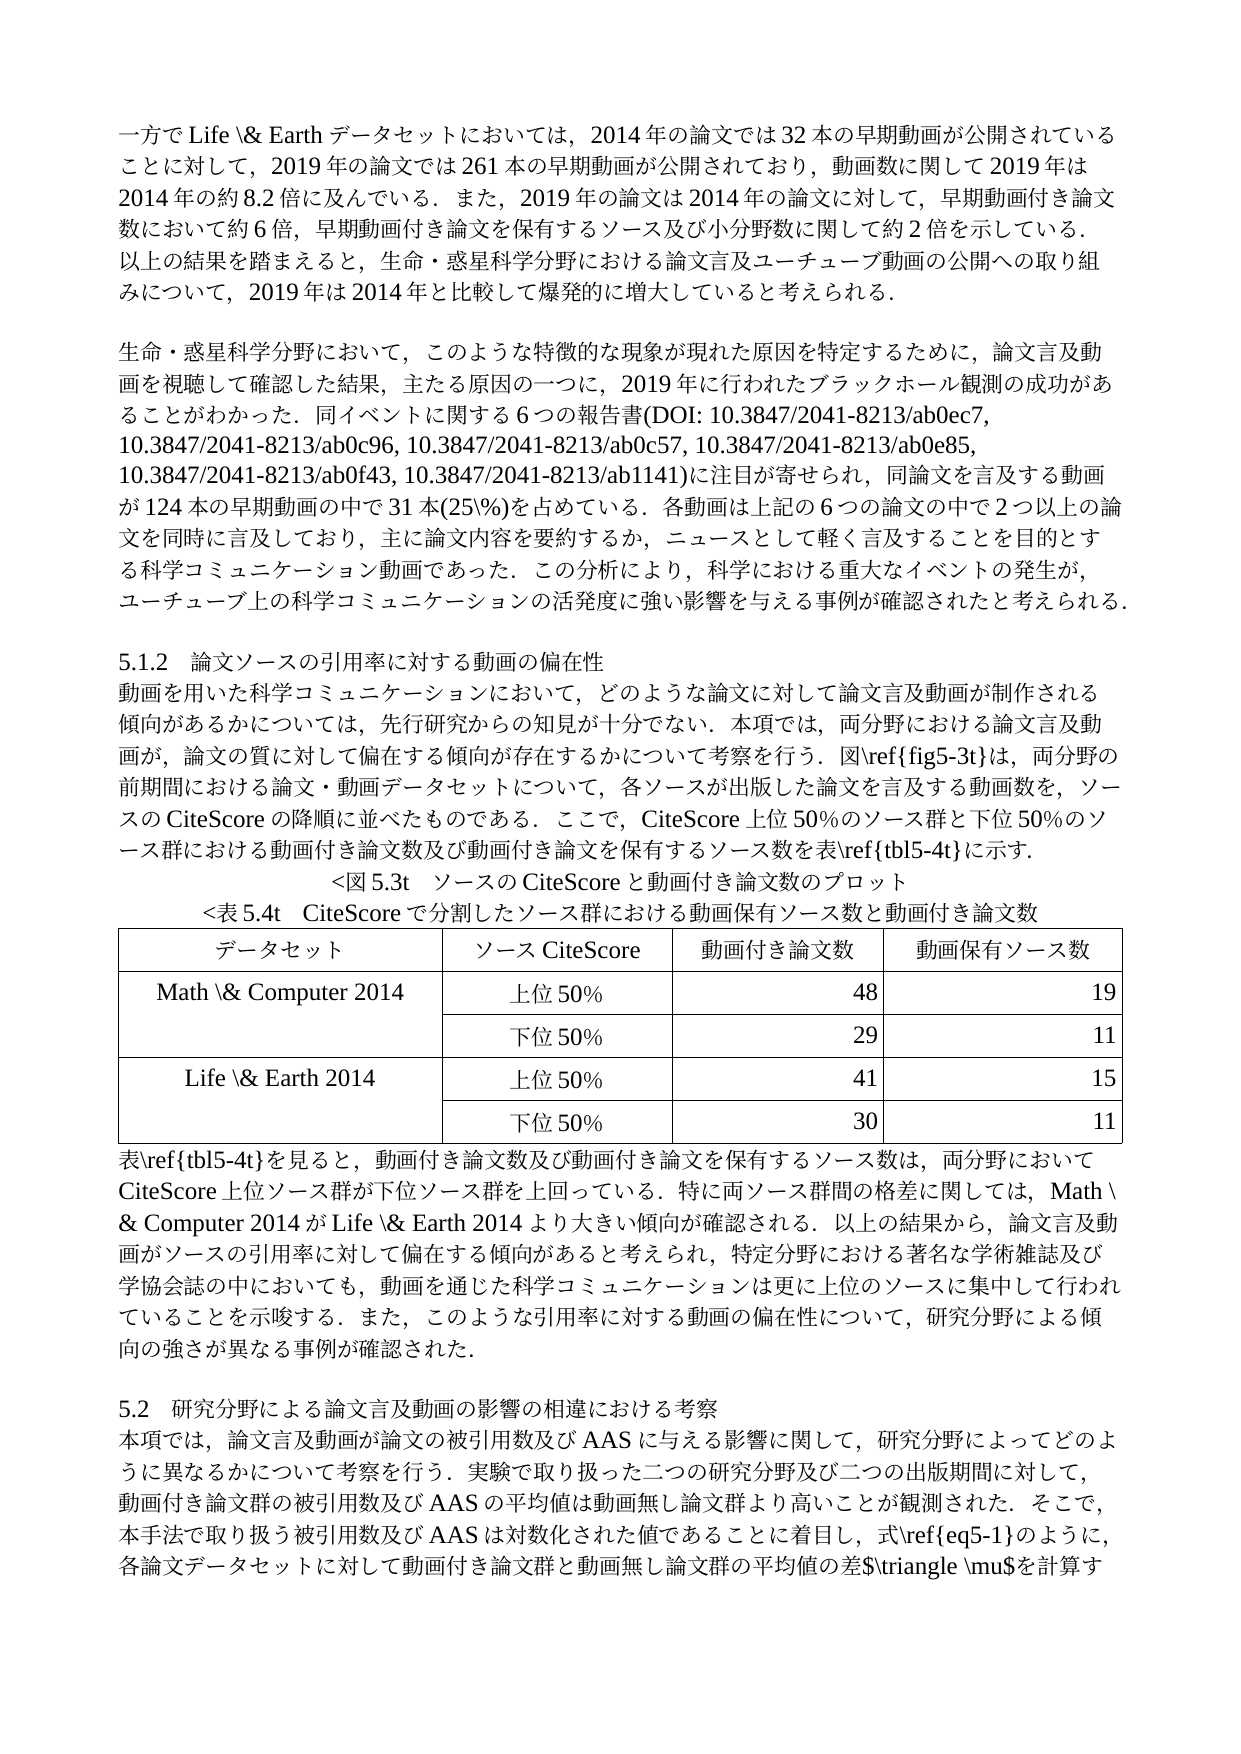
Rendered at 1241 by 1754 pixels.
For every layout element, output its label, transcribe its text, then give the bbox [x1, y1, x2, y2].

text 5.1.2 論文ソースの引用率に対する動画の偏在性 [118, 645, 1122, 676]
table_header データセット [119, 929, 442, 971]
table_cell 11 [884, 1101, 1122, 1143]
table_cell 下位50％ [443, 1015, 672, 1057]
text 一方でLife \& Earthデータセットにおいては，2014年の論文では32本の早期動画が公開されていることに対して，2019年の論文では261本の早期動画が公開されており，動画数に関して2019年は2014年の約8.2倍に及んでいる．また，2019年の論文は2014年の論文に対して，早期動画付き論文数において約6倍，早期動画付き論文を保有するソース及び小分野数に関して約2倍を示している．以上の結果を踏まえると，生命・惑星科学分野における論文言及ユーチューブ動画の公開への取り組みについて，2019年は2014年と比較して爆発的に増大していると考えられる． [118, 118, 1122, 307]
text <図5.3t ソースのCiteScoreと動画付き論文数のプロット [118, 865, 1122, 896]
table_cell 15 [884, 1058, 1122, 1100]
table_cell Life \& Earth 2014 [119, 1058, 442, 1143]
table_cell 下位50％ [443, 1101, 672, 1143]
table_cell 上位50％ [443, 1058, 672, 1100]
table_header 動画保有ソース数 [884, 929, 1122, 971]
text 生命・惑星科学分野において，このような特徴的な現象が現れた原因を特定するために，論文言及動画を視聴して確認した結果，主たる原因の一つに，2019年に行われたブラックホール観測の成功があることがわかった．同イベントに関する6つの報告書(DOI: 10.3847/2041-8213/ab0ec7, 10.3847/2041-8213/ab0c96, 10.3847/2041-8213/ab0c57, 10.3847/2041-8213/ab0e85, 10.3847/2041-8213/ab0f43, 10.3847/2041-8213/ab1141)に注目が寄せられ，同論文を言及する動画が124本の早期動画の中で31本(25\%)を占めている．各動画は上記の6つの論文の中で2つ以上の論文を同時に言及しており，主に論文内容を要約するか，ニュースとして軽く言及することを目的とする科学コミュニケーション動画であった．この分析により，科学における重大なイベントの発生が，ユーチューブ上の科学コミュニケーションの活発度に強い影響を与える事例が確認されたと考えられる． [118, 336, 1122, 616]
text 本項では，論文言及動画が論文の被引用数及びAASに与える影響に関して，研究分野によってどのように異なるかについて考察を行う．実験で取り扱った二つの研究分野及び二つの出版期間に対して，動画付き論文群の被引用数及びAASの平均値は動画無し論文群より高いことが観測された．そこで，本手法で取り扱う被引用数及びAASは対数化された値であることに着目し，式\ref{eq5-1}のように，各論文データセットに対して動画付き論文群と動画無し論文群の平均値の差$\triangle \mu$を計算す [118, 1423, 1122, 1581]
text <表5.4t CiteScoreで分割したソース群における動画保有ソース数と動画付き論文数 [118, 896, 1122, 928]
table_cell 30 [673, 1101, 883, 1143]
table_cell 19 [884, 972, 1122, 1014]
table_cell 41 [673, 1058, 883, 1100]
table_cell 48 [673, 972, 883, 1014]
text 5.2 研究分野による論文言及動画の影響の相違における考察 [118, 1392, 1122, 1423]
text 表\ref{tbl5-4t}を見ると，動画付き論文数及び動画付き論文を保有するソース数は，両分野においてCiteScore上位ソース群が下位ソース群を上回っている．特に両ソース群間の格差に関しては，Math \& Computer 2014がLife \& Earth 2014より大きい傾向が確認される．以上の結果から，論文言及動画がソースの引用率に対して偏在する傾向があると考えられ，特定分野における著名な学術雑誌及び学協会誌の中においても，動画を通じた科学コミュニケーションは更に上位のソースに集中して行われていることを示唆する．また，このような引用率に対する動画の偏在性について，研究分野による傾向の強さが異なる事例が確認された． [118, 1144, 1122, 1363]
table_cell 上位50％ [443, 972, 672, 1014]
table_cell 11 [884, 1015, 1122, 1057]
table_cell 29 [673, 1015, 883, 1057]
table_header ソースCiteScore [443, 929, 672, 971]
table_cell Math \& Computer 2014 [119, 972, 442, 1057]
table_header 動画付き論文数 [673, 929, 883, 971]
text 動画を用いた科学コミュニケーションにおいて，どのような論文に対して論文言及動画が制作される傾向があるかについては，先行研究からの知見が十分でない．本項では，両分野における論文言及動画が，論文の質に対して偏在する傾向が存在するかについて考察を行う．図\ref{fig5-3t}は，両分野の前期間における論文・動画データセットについて，各ソースが出版した論文を言及する動画数を，ソースのCiteScoreの降順に並べたものである．ここで，CiteScore上位50％のソース群と下位50％のソース群における動画付き論文数及び動画付き論文を保有するソース数を表\ref{tbl5-4t}に示す． [118, 676, 1122, 865]
